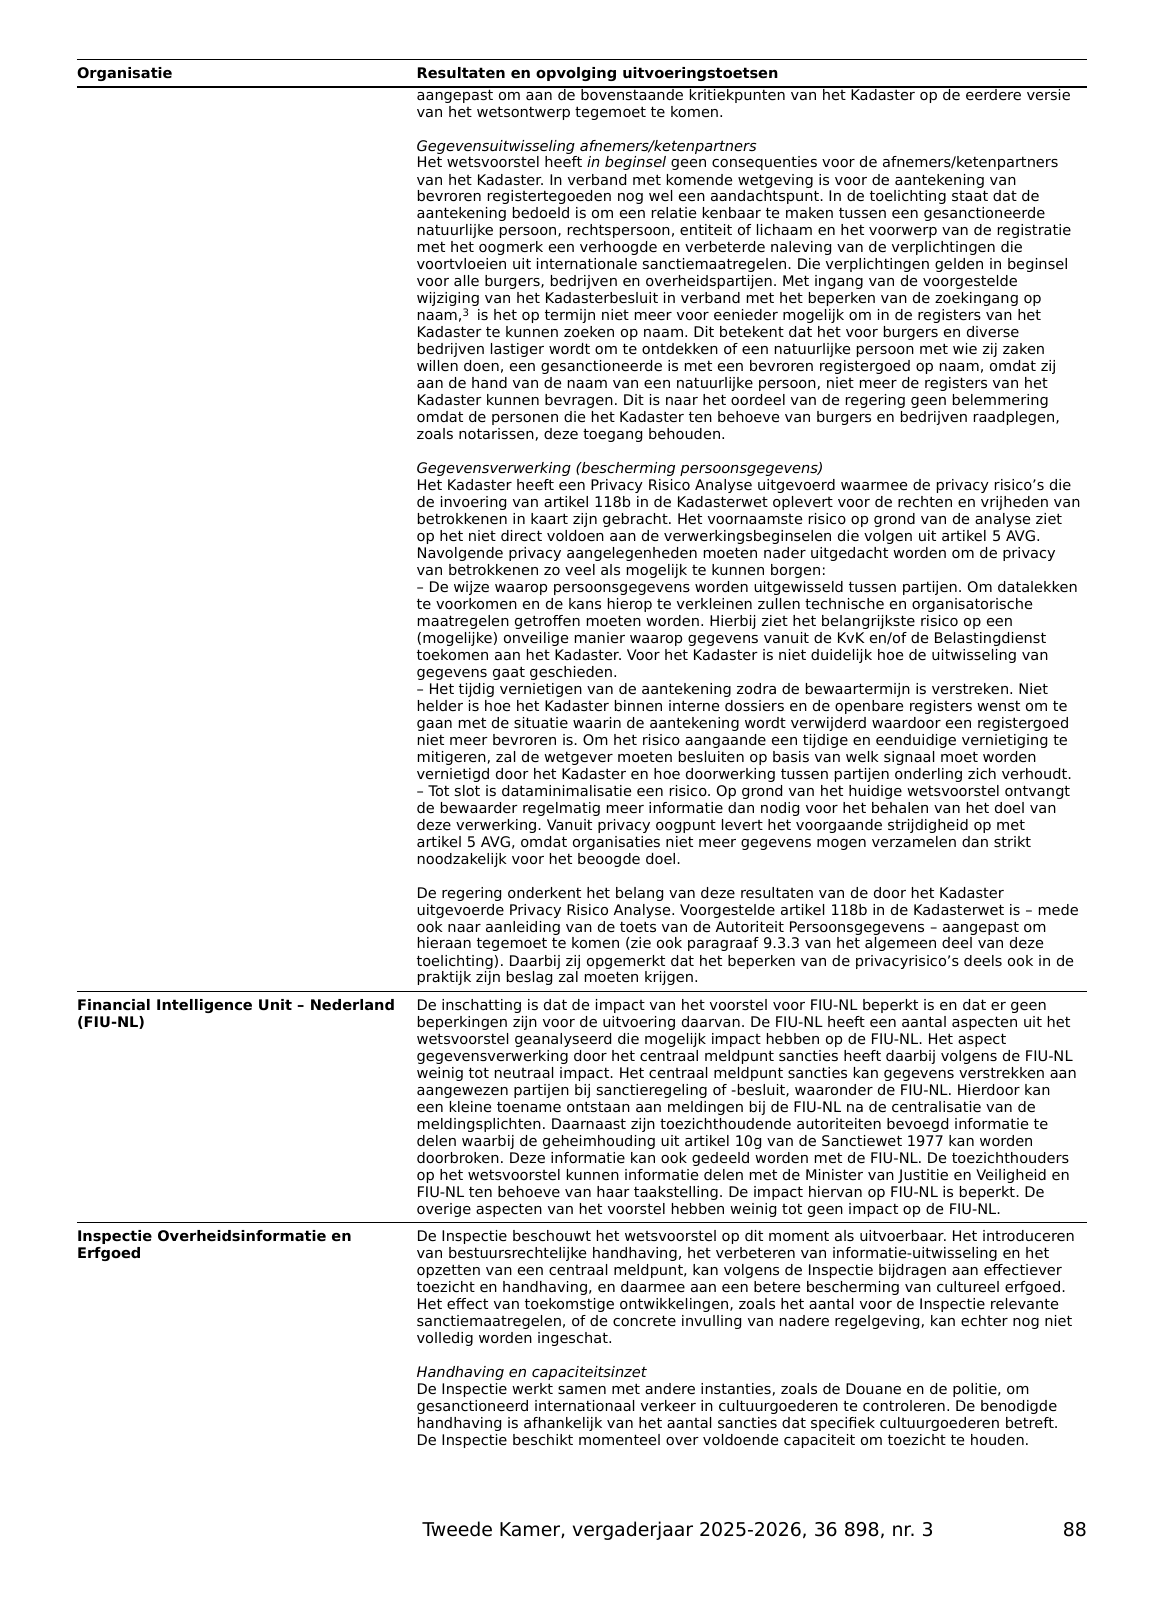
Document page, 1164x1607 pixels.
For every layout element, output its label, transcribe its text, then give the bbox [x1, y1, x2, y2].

table_cell [77, 1381, 410, 1449]
table_cell [410, 120, 1087, 137]
table_cell [77, 443, 410, 460]
table_cell [77, 88, 410, 120]
table_cell [77, 783, 410, 867]
table_cell De regering onderkent het belang van deze resultaten van de door het Kadaster uitgevoerde Privacy Risico Analyse. Voorgestelde artikel 118b in de Kadasterwet is – mede ook naar aanleiding van de toets van de Autoriteit Persoonsgegevens – aangepast om hieraan tegemoet te komen (zie ook paragraaf 9.3.3 van het algemeen deel van deze toelichting). Daarbij zij opgemerkt dat het beperken van de privacyrisico’s deels ook in de praktijk zijn beslag zal moeten krijgen. [410, 885, 1087, 991]
table_cell [77, 138, 410, 154]
table_cell [77, 154, 410, 443]
table_cell [410, 443, 1087, 460]
table_cell De Inspectie beschouwt het wetsvoorstel op dit moment als uitvoerbaar. Het introduceren van bestuursrechtelijke handhaving, het verbeteren van informatie-uitwisseling en het opzetten van een centraal meldpunt, kan volgens de Inspectie bijdragen aan effectiever toezicht en handhaving, en daarmee aan een betere bescherming van cultureel erfgoed. Het effect van toekomstige ontwikkelingen, zoals het aantal voor de Inspectie relevante sanctiemaatregelen, of de concrete invulling van nadere regelgeving, kan echter nog niet volledig worden ingeschat. [410, 1223, 1087, 1347]
table_cell – Het tijdig vernietigen van de aantekening zodra de bewaartermijn is verstreken. Niet helder is hoe het Kadaster binnen interne dossiers en de openbare registers wenst om te gaan met de situatie waarin de aantekening wordt verwijderd waardoor een registergoed niet meer bevroren is. Om het risico aangaande een tijdige en eenduidige vernietiging te mitigeren, zal de wetgever moeten besluiten op basis van welk signaal moet worden vernietigd door het Kadaster en hoe doorwerking tussen partijen onderling zich verhoudt. [410, 681, 1087, 783]
table_cell aangepast om aan de bovenstaande kritiekpunten van het Kadaster op de eerdere versie van het wetsontwerp tegemoet te komen. [410, 88, 1087, 120]
table_cell [77, 885, 410, 991]
table_cell Het Kadaster heeft een Privacy Risico Analyse uitgevoerd waarmee de privacy risico’s die de invoering van artikel 118b in de Kadasterwet oplevert voor de rechten en vrijheden van betrokkenen in kaart zijn gebracht. Het voornaamste risico op grond van de analyse ziet op het niet direct voldoen aan de verwerkingsbeginselen die volgen uit artikel 5 AVG. Navolgende privacy aangelegenheden moeten nader uitgedacht worden om de privacy van betrokkenen zo veel als mogelijk te kunnen borgen: [410, 477, 1087, 579]
table_cell [77, 579, 410, 681]
table_cell – Tot slot is dataminimalisatie een risico. Op grond van het huidige wetsvoorstel ontvangt de bewaarder regelmatig meer informatie dan nodig voor het behalen van het doel van deze verwerking. Vanuit privacy oogpunt levert het voorgaande strijdigheid op met artikel 5 AVG, omdat organisaties niet meer gegevens mogen verzamelen dan strikt noodzakelijk voor het beoogde doel. [410, 783, 1087, 867]
table_cell [77, 460, 410, 477]
table_cell [410, 868, 1087, 884]
table_cell Het wetsvoorstel heeft in beginsel geen consequenties voor de afnemers/ketenpartners van het Kadaster. In verband met komende wetgeving is voor de aantekening van bevroren registertegoeden nog wel een aandachtspunt. In de toelichting staat dat de aantekening bedoeld is om een relatie kenbaar te maken tussen een gesanctioneerde natuurlijke persoon, rechtspersoon, entiteit of lichaam en het voorwerp van de registratie met het oogmerk een verhoogde en verbeterde naleving van de verplichtingen die voortvloeien uit internationale sanctiemaatregelen. Die verplichtingen gelden in beginsel voor alle burgers, bedrijven en overheidspartijen. Met ingang van de voorgestelde wijziging van het Kadasterbesluit in verband met het beperken van de zoekingang op naam,3 is het op termijn niet meer voor eenieder mogelijk om in de registers van het Kadaster te kunnen zoeken op naam. Dit betekent dat het voor burgers en diverse bedrijven lastiger wordt om te ontdekken of een natuurlijke persoon met wie zij zaken willen doen, een gesanctioneerde is met een bevroren registergoed op naam, omdat zij aan de hand van de naam van een natuurlijke persoon, niet meer de registers van het Kadaster kunnen bevragen. Dit is naar het oordeel van de regering geen belemmering omdat de personen die het Kadaster ten behoeve van burgers en bedrijven raadplegen, zoals notarissen, deze toegang behouden. [410, 154, 1087, 443]
table_cell De inschatting is dat de impact van het voorstel voor FIU-NL beperkt is en dat er geen beperkingen zijn voor de uitvoering daarvan. De FIU-NL heeft een aantal aspecten uit het wetsvoorstel geanalyseerd die mogelijk impact hebben op de FIU-NL. Het aspect gegevensverwerking door het centraal meldpunt sancties heeft daarbij volgens de FIU-NL weinig tot neutraal impact. Het centraal meldpunt sancties kan gegevens verstrekken aan aangewezen partijen bij sanctieregeling of -besluit, waaronder de FIU-NL. Hierdoor kan een kleine toename ontstaan aan meldingen bij de FIU-NL na de centralisatie van de meldingsplichten. Daarnaast zijn toezichthoudende autoriteiten bevoegd informatie te delen waarbij de geheimhouding uit artikel 10g van de Sanctiewet 1977 kan worden doorbroken. Deze informatie kan ook gedeeld worden met de FIU-NL. De toezichthouders op het wetsvoorstel kunnen informatie delen met de Minister van Justitie en Veiligheid en FIU-NL ten behoeve van haar taakstelling. De impact hiervan op FIU-NL is beperkt. De overige aspecten van het voorstel hebben weinig tot geen impact op de FIU-NL. [410, 992, 1087, 1222]
table_cell [410, 1347, 1087, 1364]
table_cell Financial Intelligence Unit – Nederland (FIU-NL) [77, 992, 410, 1222]
table_header Organisatie [77, 60, 410, 86]
table_cell – De wijze waarop persoonsgegevens worden uitgewisseld tussen partijen. Om datalekken te voorkomen en de kans hierop te verkleinen zullen technische en organisatorische maatregelen getroffen moeten worden. Hierbij ziet het belangrijkste risico op een (mogelijke) onveilige manier waarop gegevens vanuit de KvK en/of de Belastingdienst toekomen aan het Kadaster. Voor het Kadaster is niet duidelijk hoe de uitwisseling van gegevens gaat geschieden. [410, 579, 1087, 681]
table_cell [77, 868, 410, 884]
table_cell [77, 681, 410, 783]
table_cell [77, 1449, 410, 1466]
table_cell [77, 1347, 410, 1364]
table_cell Gegevensuitwisseling afnemers/ketenpartners [410, 138, 1087, 154]
table_cell [77, 1364, 410, 1381]
table_header Resultaten en opvolging uitvoeringstoetsen [410, 60, 1087, 86]
table_cell Handhaving en capaciteitsinzet [410, 1364, 1087, 1381]
table_cell De Inspectie werkt samen met andere instanties, zoals de Douane en de politie, om gesanctioneerd internationaal verkeer in cultuurgoederen te controleren. De benodigde handhaving is afhankelijk van het aantal sancties dat specifiek cultuurgoederen betreft. De Inspectie beschikt momenteel over voldoende capaciteit om toezicht te houden. [410, 1381, 1087, 1449]
table_cell [77, 477, 410, 579]
table_cell [77, 120, 410, 137]
table_cell Inspectie Overheidsinformatie en Erfgoed [77, 1223, 410, 1347]
table_cell Gegevensverwerking (bescherming persoonsgegevens) [410, 460, 1087, 477]
table_cell [410, 1449, 1087, 1466]
